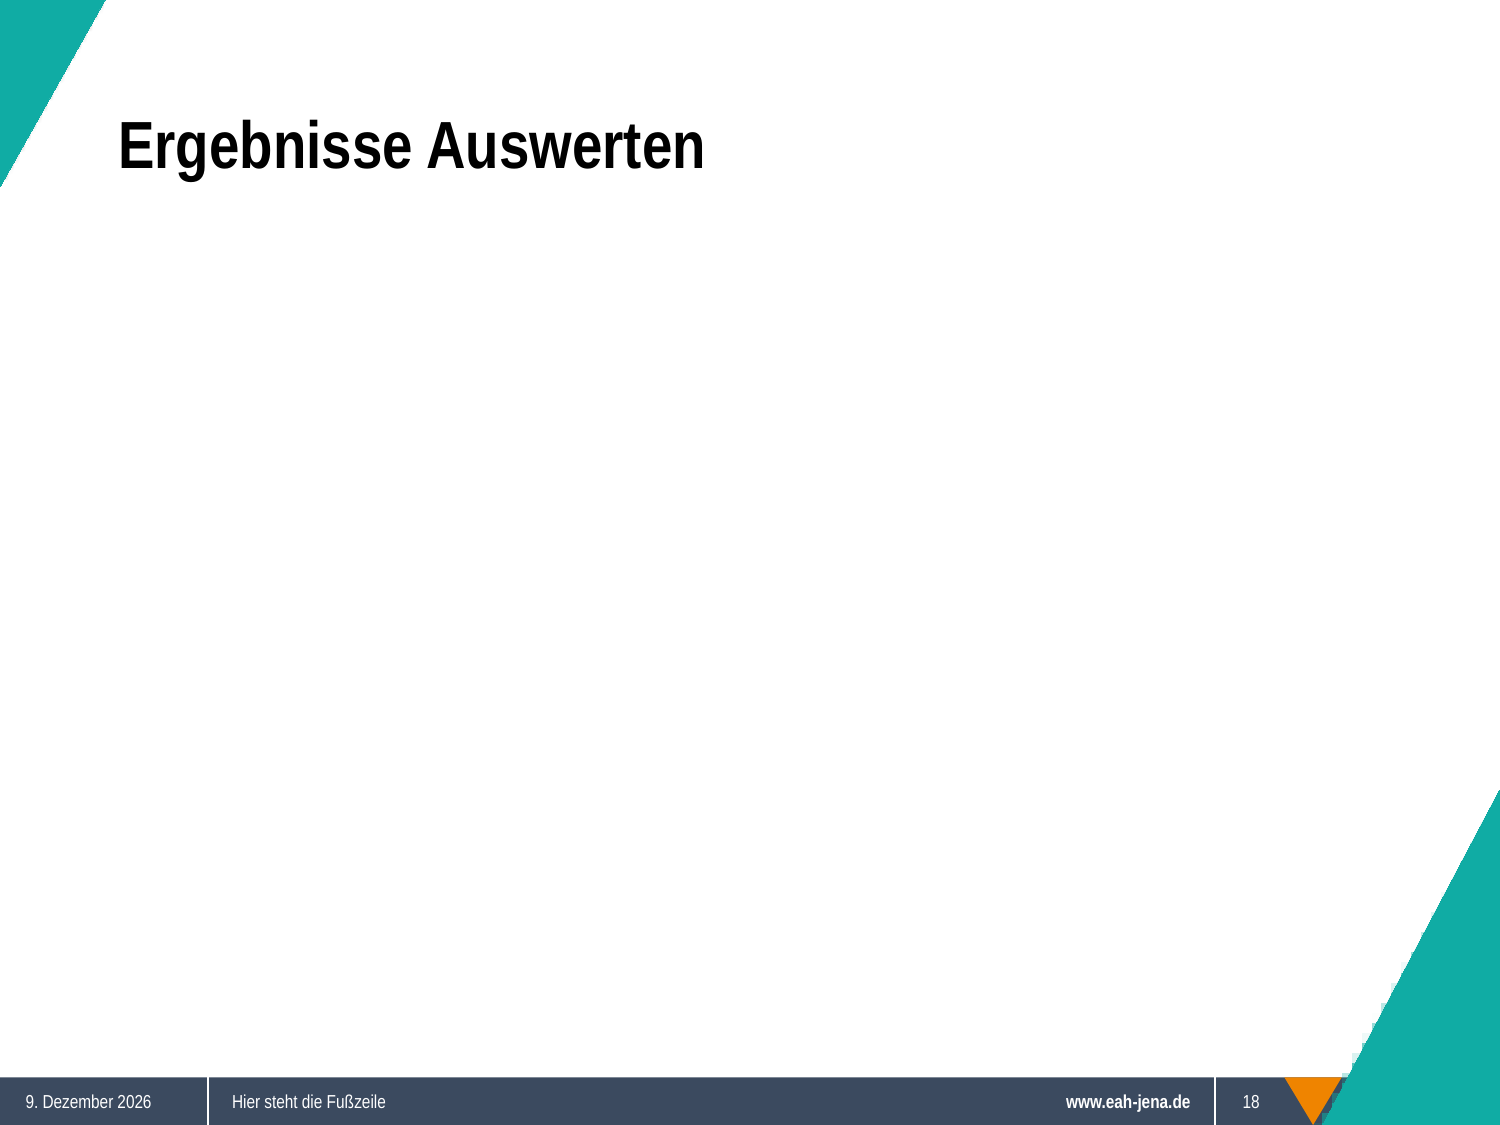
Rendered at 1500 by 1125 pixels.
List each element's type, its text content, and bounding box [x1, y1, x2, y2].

title Ergebnisse Auswerten [103, 103, 1397, 270]
text_box [0, 0, 106, 187]
text_box [1322, 790, 1500, 1125]
